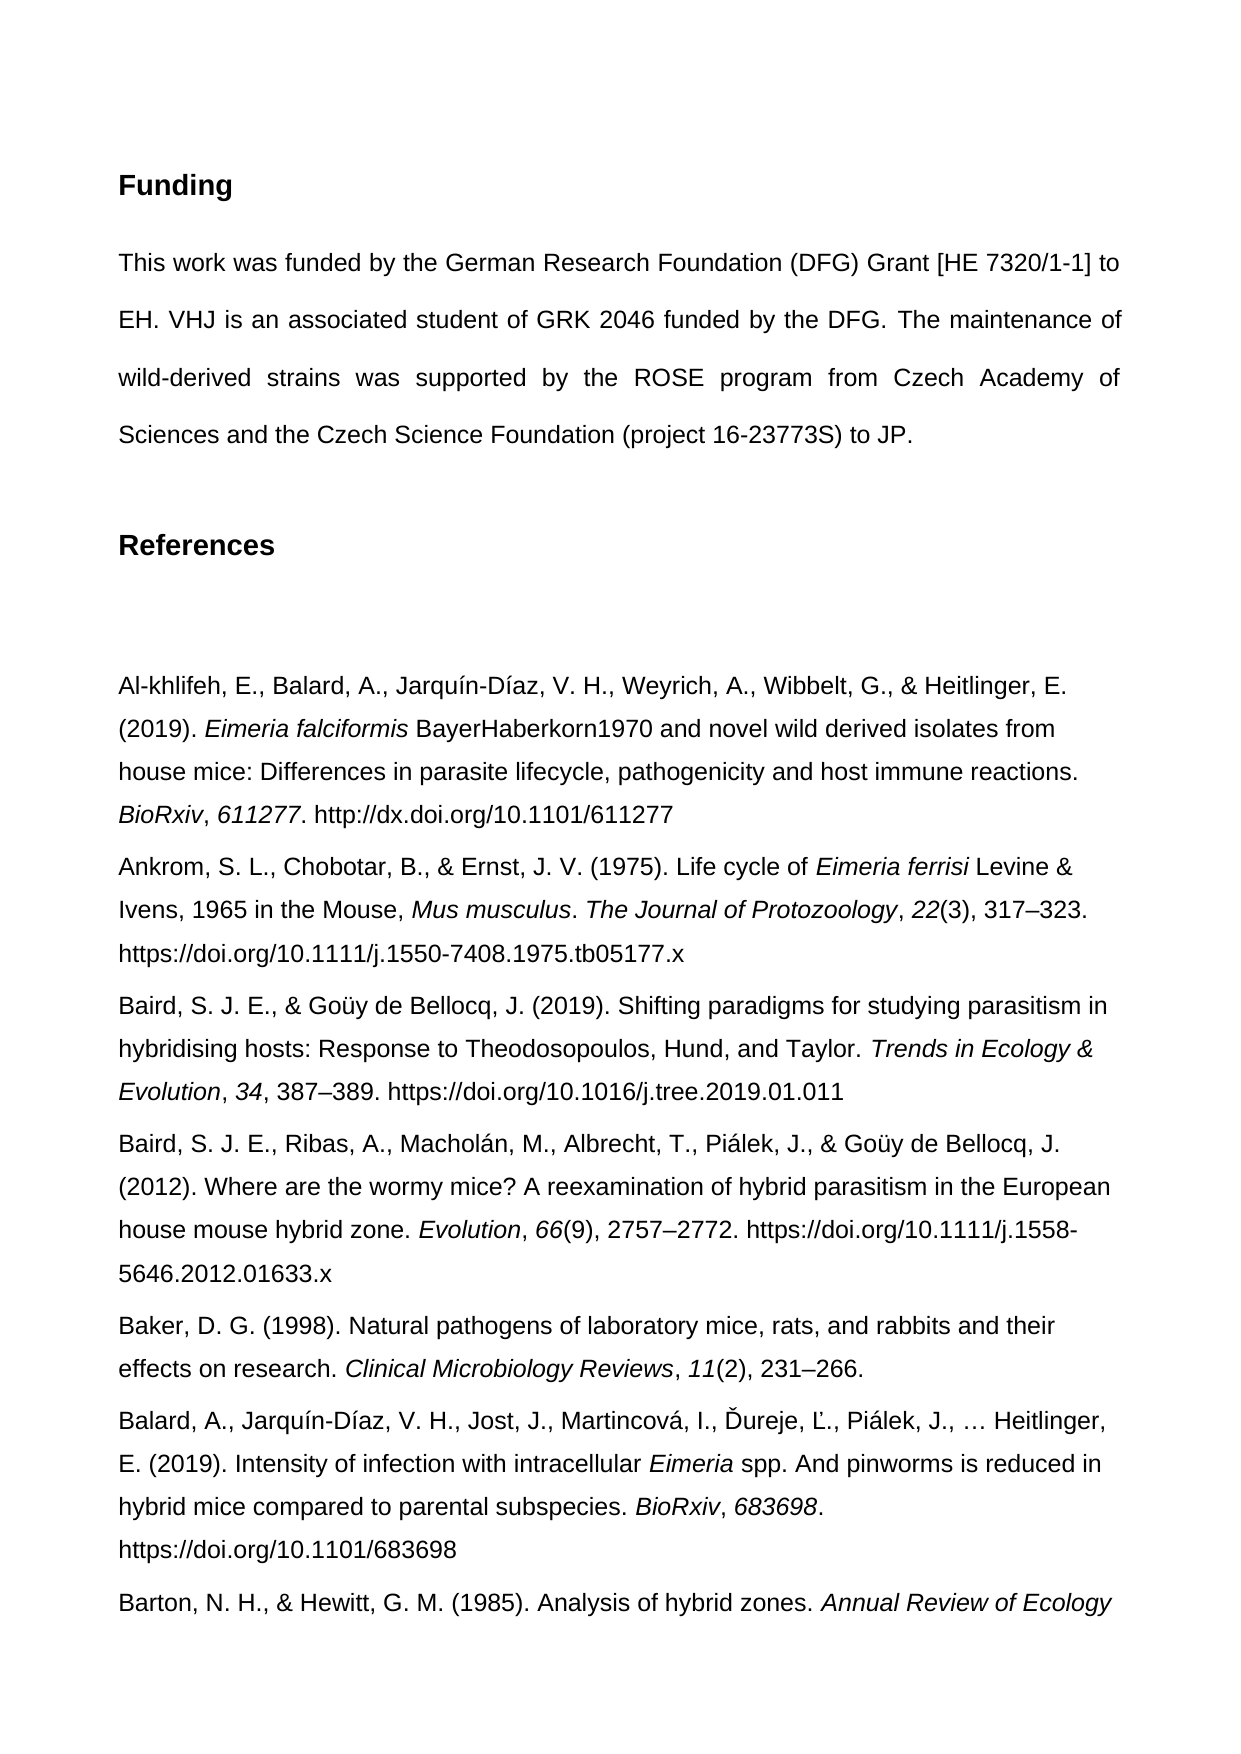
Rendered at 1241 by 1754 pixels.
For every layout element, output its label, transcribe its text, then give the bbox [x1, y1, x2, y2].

text This work was funded by the German Research Foundation (DFG) Grant [HE 7320/1-1] to EH. VHJ is an associated student of GRK 2046 funded by the DFG. The maintenance of wild-derived strains was supported by the ROSE program from Czech Academy of Sciences and the Czech Science Foundation (project 16-23773S) to JP. [118, 248, 1122, 449]
text Baker, D. G. (1998). Natural pathogens of laboratory mice, rats, and rabbits and their effects on research. Clinical Microbiology Reviews, 11(2), 231–266. [118, 1311, 1122, 1383]
text Baird, S. J. E., & Goüy de Bellocq, J. (2019). Shifting paradigms for studying parasitism in hybridising hosts: Response to Theodosopoulos, Hund, and Taylor. Trends in Ecology & Evolution, 34, 387–389. https://doi.org/10.1016/j.tree.2019.01.011 [118, 991, 1122, 1106]
subtitle References [118, 528, 1122, 561]
text Baird, S. J. E., Ribas, A., Macholán, M., Albrecht, T., Piálek, J., & Goüy de Bellocq, J. (2012). Where are the wormy mice? A reexamination of hybrid parasitism in the European house mouse hybrid zone. Evolution, 66(9), 2757–2772. https://doi.org/10.1111/j.1558-5646.2012.01633.x [118, 1129, 1122, 1287]
text Barton, N. H., & Hewitt, G. M. (1985). Analysis of hybrid zones. Annual Review of Ecology [118, 1588, 1122, 1616]
text Ankrom, S. L., Chobotar, B., & Ernst, J. V. (1975). Life cycle of Eimeria ferrisi Levine & Ivens, 1965 in the Mouse, Mus musculus. The Journal of Protozoology, 22(3), 317–323. https://doi.org/10.1111/j.1550-7408.1975.tb05177.x [118, 852, 1122, 967]
text Balard, A., Jarquín-Díaz, V. H., Jost, J., Martincová, I., Ďureje, Ľ., Piálek, J., … Heitlinger, E. (2019). Intensity of infection with intracellular Eimeria spp. And pinworms is reduced in hybrid mice compared to parental subspecies. BioRxiv, 683698. https://doi.org/10.1101/683698 [118, 1406, 1122, 1564]
subtitle Funding [118, 168, 1122, 202]
text Al-khlifeh, E., Balard, A., Jarquín-Díaz, V. H., Weyrich, A., Wibbelt, G., & Heitlinger, E. (2019). Eimeria falciformis BayerHaberkorn1970 and novel wild derived isolates from house mice: Differences in parasite lifecycle, pathogenicity and host immune reactions. BioRxiv, 611277. http://dx.doi.org/10.1101/611277 [118, 671, 1122, 829]
